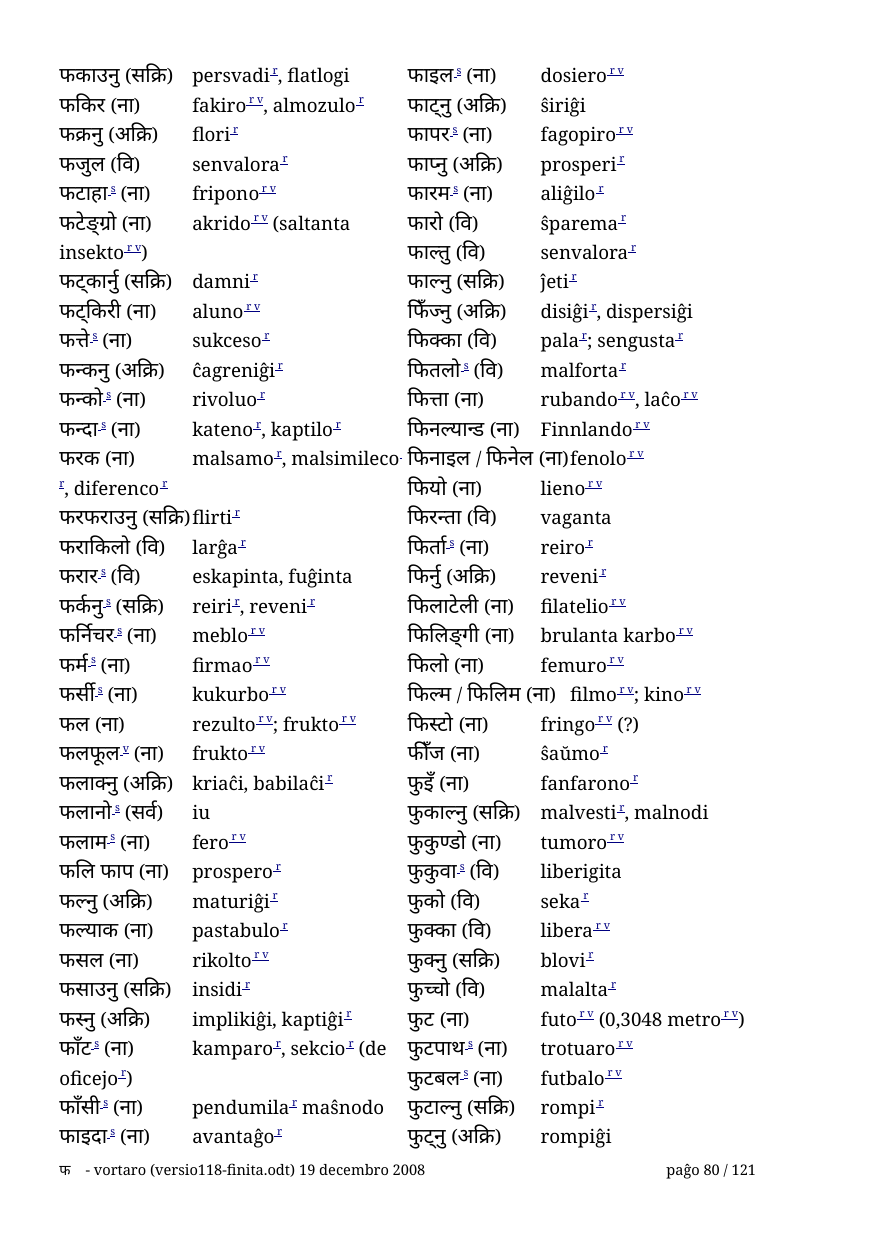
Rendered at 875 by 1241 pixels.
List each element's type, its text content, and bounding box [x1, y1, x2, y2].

text फलफूल v (ना) frukto r v [59, 737, 407, 767]
text फाँट s (ना) kamparo r, sekcio r (de oficejo r) [59, 1032, 407, 1091]
text फारो (वि) ŝparema r [407, 206, 756, 236]
text फलानो s (सर्व) iu [59, 796, 407, 826]
text फन्को s (ना) rivoluo r [59, 383, 407, 413]
text फुट्नु (अक्रि) rompiĝi [407, 1120, 756, 1150]
text फिलाटेली (ना) filatelio r v [407, 590, 756, 619]
text फिनाइल / फिनेल (ना) fenolo r v [407, 442, 756, 472]
text फुक्का (वि) libera r v [407, 914, 756, 943]
text फित्ता (ना) rubando r v, laĉo r v [407, 383, 756, 413]
text फलि फाप (ना) prospero r [59, 855, 407, 884]
text फसल (ना) rikolto r v [59, 943, 407, 973]
text फुइँ (ना) fanfarono r [407, 767, 756, 796]
text फाइदा s (ना) avantaĝo r [59, 1120, 407, 1150]
text फत्ते s (ना) sukceso r [59, 324, 407, 354]
text फिस्टो (ना) fringo r v (?) [407, 708, 756, 737]
text फिक्का (वि) pala r; sengusta r [407, 324, 756, 354]
text फाँसी s (ना) pendumila r maŝnodo [59, 1091, 407, 1120]
text फरार s (वि) eskapinta, fuĝinta [59, 560, 407, 590]
text फलाक्नु (अक्रि) kriaĉi, babilaĉi r [59, 767, 407, 796]
text फाल्नु (सक्रि) ĵeti r [407, 265, 756, 295]
text फिर्ता s (ना) reiro r [407, 531, 756, 560]
text फरफराउनु (सक्रि) flirti r [59, 501, 407, 531]
text फरक (ना) malsamo r, malsimileco r, diferenco r [59, 442, 407, 501]
text फल (ना) rezulto r v; frukto r v [59, 708, 407, 737]
text फियो (ना) lieno r v [407, 472, 756, 501]
text फक्रनु (अक्रि) flori r [59, 118, 407, 147]
text फसाउनु (सक्रि) insidi r [59, 973, 407, 1002]
text फुटपाथ s (ना) trotuaro r v [407, 1032, 756, 1061]
text फुच्चो (वि) malalta r [407, 973, 756, 1002]
text फकिर (ना) fakiro r v, almozulo r [59, 88, 407, 118]
text फुकुण्डो (ना) tumoro r v [407, 826, 756, 855]
text फुको (वि) seka r [407, 884, 756, 914]
text फिँज्नु (अक्रि) disiĝi r, dispersiĝi [407, 295, 756, 324]
text फुट (ना) futo r v (0,3048 metro r v) [407, 1002, 756, 1032]
text फापर s (ना) fagopiro r v [407, 118, 756, 147]
text फिल्म / फिलिम (ना) filmo r v; kino r v [407, 678, 756, 708]
text फन्कनु (अक्रि) ĉagreniĝi r [59, 354, 407, 383]
text फिलिङ्गी (ना) brulanta karbo r v [407, 619, 756, 649]
text फर्निचर s (ना) meblo r v [59, 619, 407, 649]
text फुक्नु (सक्रि) blovi r [407, 943, 756, 973]
text फिलो (ना) femuro r v [407, 649, 756, 678]
text फल्याक (ना) pastabulo r [59, 914, 407, 943]
text फकाउनु (सक्रि) persvadi r, flatlogi [59, 59, 407, 88]
text फुकुवा s (वि) liberigita [407, 855, 756, 884]
text फिरन्ता (वि) vaganta [407, 501, 756, 531]
text फर्सी s (ना) kukurbo r v [59, 678, 407, 708]
text फुटबल s (ना) futbalo r v [407, 1061, 756, 1091]
text फट्कार्नु (सक्रि) damni r [59, 265, 407, 295]
text फाट्नु (अक्रि) ŝiriĝi [407, 88, 756, 118]
text फर्कनु s (सक्रि) reiri r, reveni r [59, 590, 407, 619]
text फिनल्यान्ड (ना) Finnlando r v [407, 413, 756, 442]
text फराकिलो (वि) larĝa r [59, 531, 407, 560]
text फस्नु (अक्रि) implikiĝi, kaptiĝi r [59, 1002, 407, 1032]
text फजुल (वि) senvalora r [59, 147, 407, 177]
text फर्म s (ना) firmao r v [59, 649, 407, 678]
text फिर्नु (अक्रि) reveni r [407, 560, 756, 590]
text फट्किरी (ना) aluno r v [59, 295, 407, 324]
text फाइल s (ना) dosiero r v [407, 59, 756, 88]
text फीँज (ना) ŝaŭmo r [407, 737, 756, 767]
text फुटाल्नु (सक्रि) rompi r [407, 1091, 756, 1120]
text फल्नु (अक्रि) maturiĝi r [59, 884, 407, 914]
text फलाम s (ना) fero r v [59, 826, 407, 855]
text फाप्नु (अक्रि) prosperi r [407, 147, 756, 177]
text फाल्तु (वि) senvalora r [407, 236, 756, 265]
text फन्दा s (ना) kateno r, kaptilo r [59, 413, 407, 442]
text फुकाल्नु (सक्रि) malvesti r, malnodi [407, 796, 756, 826]
text फटाहा s (ना) fripono r v [59, 177, 407, 206]
text फितलो s (वि) malforta r [407, 354, 756, 383]
text फटेङ्ग्रो (ना) akrido r v (saltanta insekto r v) [59, 206, 407, 265]
text फारम s (ना) aliĝilo r [407, 177, 756, 206]
